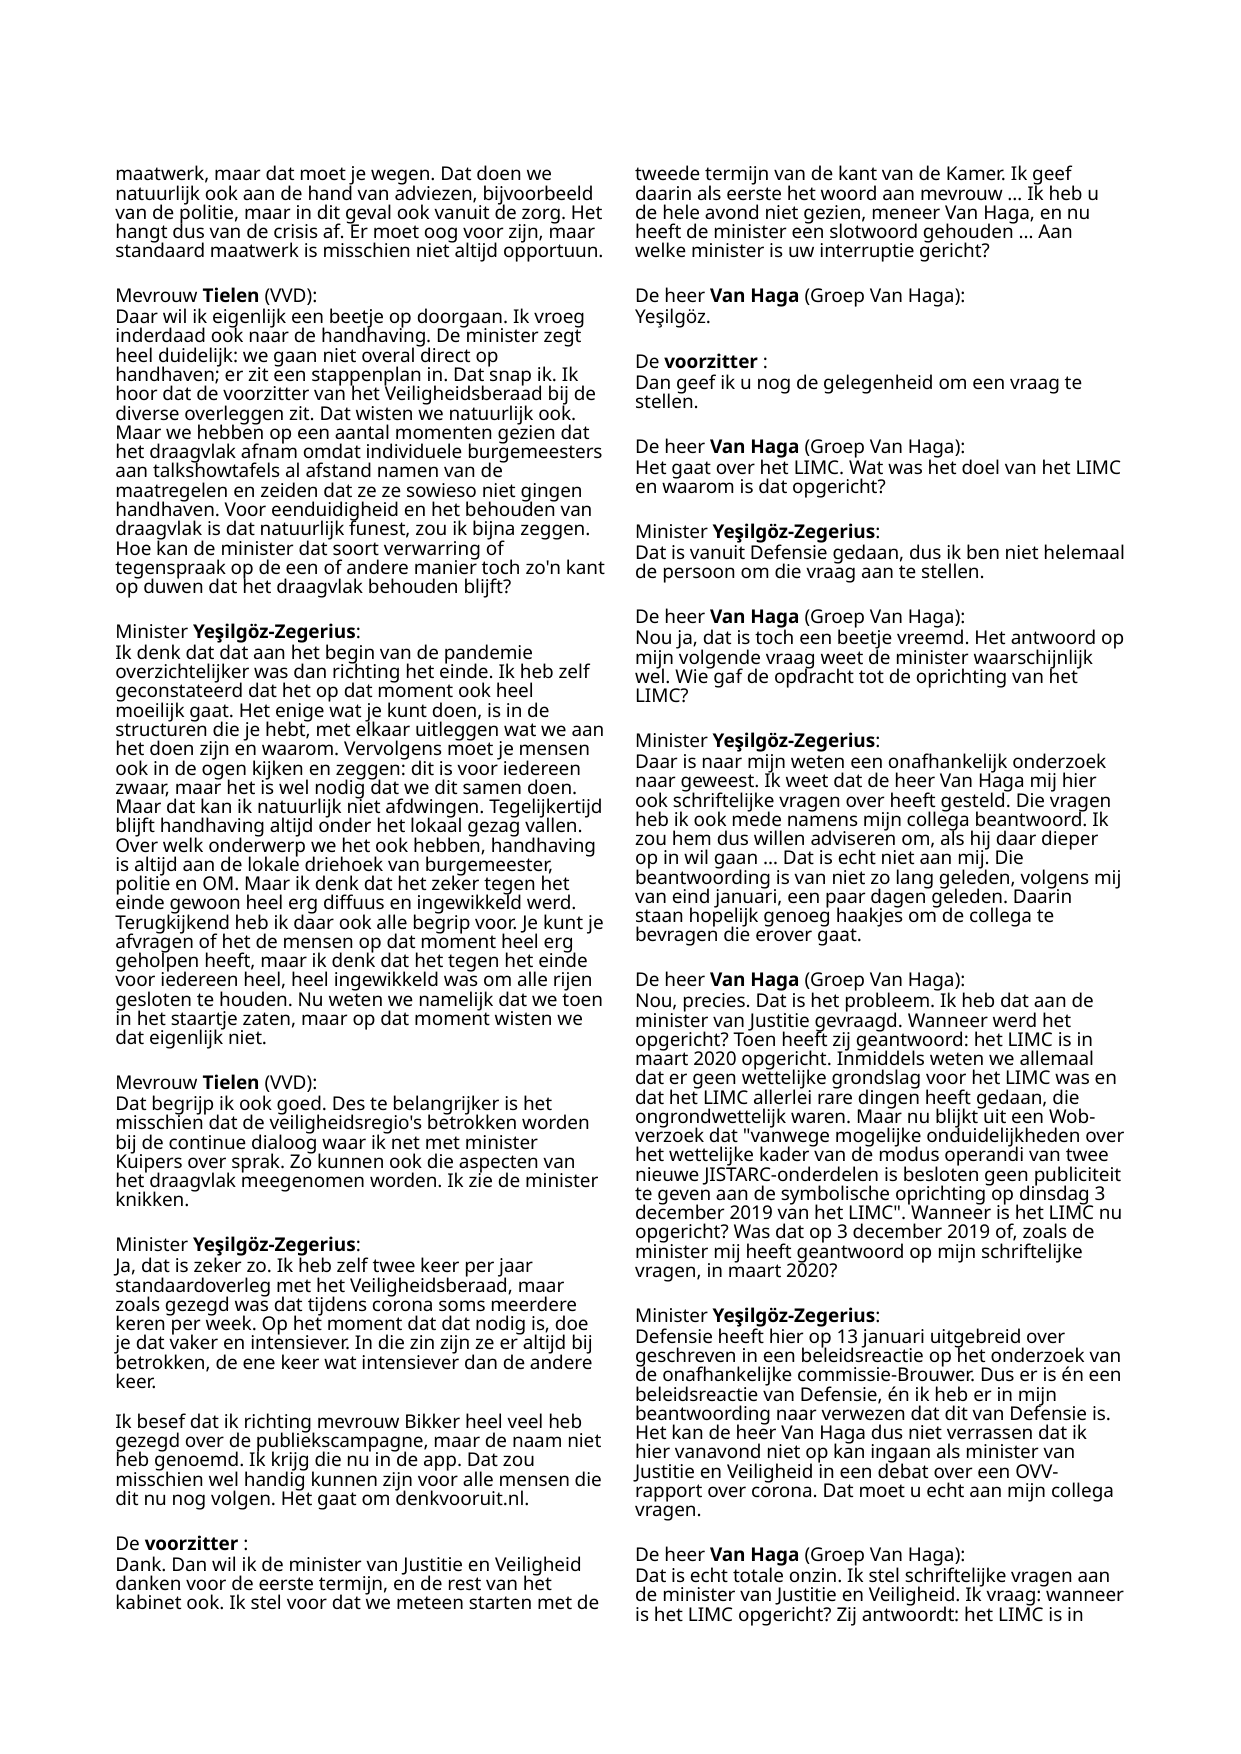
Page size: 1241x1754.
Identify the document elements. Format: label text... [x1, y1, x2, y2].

text Het gaat over het LIMC. Wat was het doel van het LIMC en waarom is dat opgericht? [635, 459, 1125, 498]
text Dat begrijp ik ook goed. Des te belangrijker is het misschien dat de veiligheidsregio's betrokken worden bij de continue dialoog waar ik net met minister Kuipers over sprak. Zo kunnen ook die aspecten van het draagvlak meegenomen worden. Ik zie de minister knikken. [115, 1095, 605, 1211]
text Dan geef ik u nog de gelegenheid om een vraag te stellen. [635, 374, 1125, 413]
text Ja, dat is zeker zo. Ik heb zelf twee keer per jaar standaardoverleg met het Veiligheidsberaad, maar zoals gezegd was dat tijdens corona soms meerdere keren per week. Op het moment dat dat nodig is, doe je dat vaker en intensiever. In die zin zijn ze er altijd bij betrokken, de ene keer wat intensiever dan de andere keer. [115, 1257, 605, 1392]
text De heer Van Haga (Groep Van Haga): [635, 604, 1125, 629]
text Mevrouw Tielen (VVD): [115, 1069, 605, 1095]
text Minister Yeşilgöz-Zegerius: [635, 727, 1125, 753]
text De heer Van Haga (Groep Van Haga): [635, 282, 1125, 308]
text Minister Yeşilgöz-Zegerius: [115, 1232, 605, 1257]
text De heer Van Haga (Groep Van Haga): [635, 967, 1125, 992]
text Defensie heeft hier op 13 januari uitgebreid over geschreven in een beleidsreactie op het onderzoek van de onafhankelijke commissie-Brouwer. Dus er is én een beleidsreactie van Defensie, én ik heb er in mijn beantwoording naar verwezen dat dit van Defensie is. Het kan de heer Van Haga dus niet verrassen dat ik hier vanavond niet op kan ingaan als minister van Justitie en Veiligheid in een debat over een OVV-rapport over corona. Dat moet u echt aan mijn collega vragen. [635, 1328, 1125, 1521]
text De voorzitter : [115, 1530, 605, 1556]
text Daar wil ik eigenlijk een beetje op doorgaan. Ik vroeg inderdaad ook naar de handhaving. De minister zegt heel duidelijk: we gaan niet overal direct op handhaven; er zit een stappenplan in. Dat snap ik. Ik hoor dat de voorzitter van het Veiligheidsberaad bij de diverse overleggen zit. Dat wisten we natuurlijk ook. Maar we hebben op een aantal momenten gezien dat het draagvlak afnam omdat individuele burgemeesters aan talkshowtafels al afstand namen van de maatregelen en zeiden dat ze ze sowieso niet gingen handhaven. Voor eenduidigheid en het behouden van draagvlak is dat natuurlijk funest, zou ik bijna zeggen. Hoe kan de minister dat soort verwarring of tegenspraak op de een of andere manier toch zo'n kant op duwen dat het draagvlak behouden blijft? [115, 308, 605, 597]
text Dat is vanuit Defensie gedaan, dus ik ben niet helemaal de persoon om die vraag aan te stellen. [635, 544, 1125, 583]
text Ik denk dat dat aan het begin van de pandemie overzichtelijker was dan richting het einde. Ik heb zelf geconstateerd dat het op dat moment ook heel moeilijk gaat. Het enige wat je kunt doen, is in de structuren die je hebt, met elkaar uitleggen wat we aan het doen zijn en waarom. Vervolgens moet je mensen ook in de ogen kijken en zeggen: dit is voor iedereen zwaar, maar het is wel nodig dat we dit samen doen. Maar dat kan ik natuurlijk niet afdwingen. Tegelijkertijd blijft handhaving altijd onder het lokaal gezag vallen. Over welk onderwerp we het ook hebben, handhaving is altijd aan de lokale driehoek van burgemeester, politie en OM. Maar ik denk dat het zeker tegen het einde gewoon heel erg diffuus en ingewikkeld werd. Terugkijkend heb ik daar ook alle begrip voor. Je kunt je afvragen of het de mensen op dat moment heel erg geholpen heeft, maar ik denk dat het tegen het einde voor iedereen heel, heel ingewikkeld was om alle rijen gesloten te houden. Nu weten we namelijk dat we toen in het staartje zaten, maar op dat moment wisten we dat eigenlijk niet. [115, 644, 605, 1048]
text Yeşilgöz. [635, 308, 1125, 327]
text Ik besef dat ik richting mevrouw Bikker heel veel heb gezegd over de publiekscampagne, maar de naam niet heb genoemd. Ik krijg die nu in de app. Dat zou misschien wel handig kunnen zijn voor alle mensen die dit nu nog volgen. Het gaat om denkvooruit.nl. [115, 1413, 605, 1509]
text Dat is echt totale onzin. Ik stel schriftelijke vragen aan de minister van Justitie en Veiligheid. Ik vraag: wanneer is het LIMC opgericht? Zij antwoordt: het LIMC is in [635, 1567, 1125, 1625]
text De voorzitter : [635, 348, 1125, 374]
text Minister Yeşilgöz-Zegerius: [115, 618, 605, 644]
text Mevrouw Tielen (VVD): [115, 282, 605, 308]
text Dank. Dan wil ik de minister van Justitie en Veiligheid danken voor de eerste termijn, en de rest van het kabinet ook. Ik stel voor dat we meteen starten met de [115, 1556, 605, 1614]
text Nou, precies. Dat is het probleem. Ik heb dat aan de minister van Justitie gevraagd. Wanneer werd het opgericht? Toen heeft zij geantwoord: het LIMC is in maart 2020 opgericht. Inmiddels weten we allemaal dat er geen wettelijke grondslag voor het LIMC was en dat het LIMC allerlei rare dingen heeft gedaan, die ongrondwettelijk waren. Maar nu blijkt uit een Wob-verzoek dat "vanwege mogelijke onduidelijkheden over het wettelijke kader van de modus operandi van twee nieuwe JISTARC-onderdelen is besloten geen publiciteit te geven aan de symbolische oprichting op dinsdag 3 december 2019 van het LIMC". Wanneer is het LIMC nu opgericht? Was dat op 3 december 2019 of, zoals de minister mij heeft geantwoord op mijn schriftelijke vragen, in maart 2020? [635, 992, 1125, 1281]
text De heer Van Haga (Groep Van Haga): [635, 1541, 1125, 1567]
text tweede termijn van de kant van de Kamer. Ik geef daarin als eerste het woord aan mevrouw … Ik heb u de hele avond niet gezien, meneer Van Haga, en nu heeft de minister een slotwoord gehouden … Aan welke minister is uw interruptie gericht? [635, 165, 1125, 262]
text Minister Yeşilgöz-Zegerius: [635, 1302, 1125, 1328]
text Daar is naar mijn weten een onafhankelijk onderzoek naar geweest. Ik weet dat de heer Van Haga mij hier ook schriftelijke vragen over heeft gesteld. Die vragen heb ik ook mede namens mijn collega beantwoord. Ik zou hem dus willen adviseren om, als hij daar dieper op in wil gaan … Dat is echt niet aan mij. Die beantwoording is van niet zo lang geleden, volgens mij van eind januari, een paar dagen geleden. Daarin staan hopelijk genoeg haakjes om de collega te bevragen die erover gaat. [635, 753, 1125, 946]
text Minister Yeşilgöz-Zegerius: [635, 518, 1125, 544]
text Nou ja, dat is toch een beetje vreemd. Het antwoord op mijn volgende vraag weet de minister waarschijnlijk wel. Wie gaf de opdracht tot de oprichting van het LIMC? [635, 629, 1125, 706]
text De heer Van Haga (Groep Van Haga): [635, 433, 1125, 459]
text maatwerk, maar dat moet je wegen. Dat doen we natuurlijk ook aan de hand van adviezen, bijvoorbeeld van de politie, maar in dit geval ook vanuit de zorg. Het hangt dus van de crisis af. Er moet oog voor zijn, maar standaard maatwerk is misschien niet altijd opportuun. [115, 165, 605, 262]
